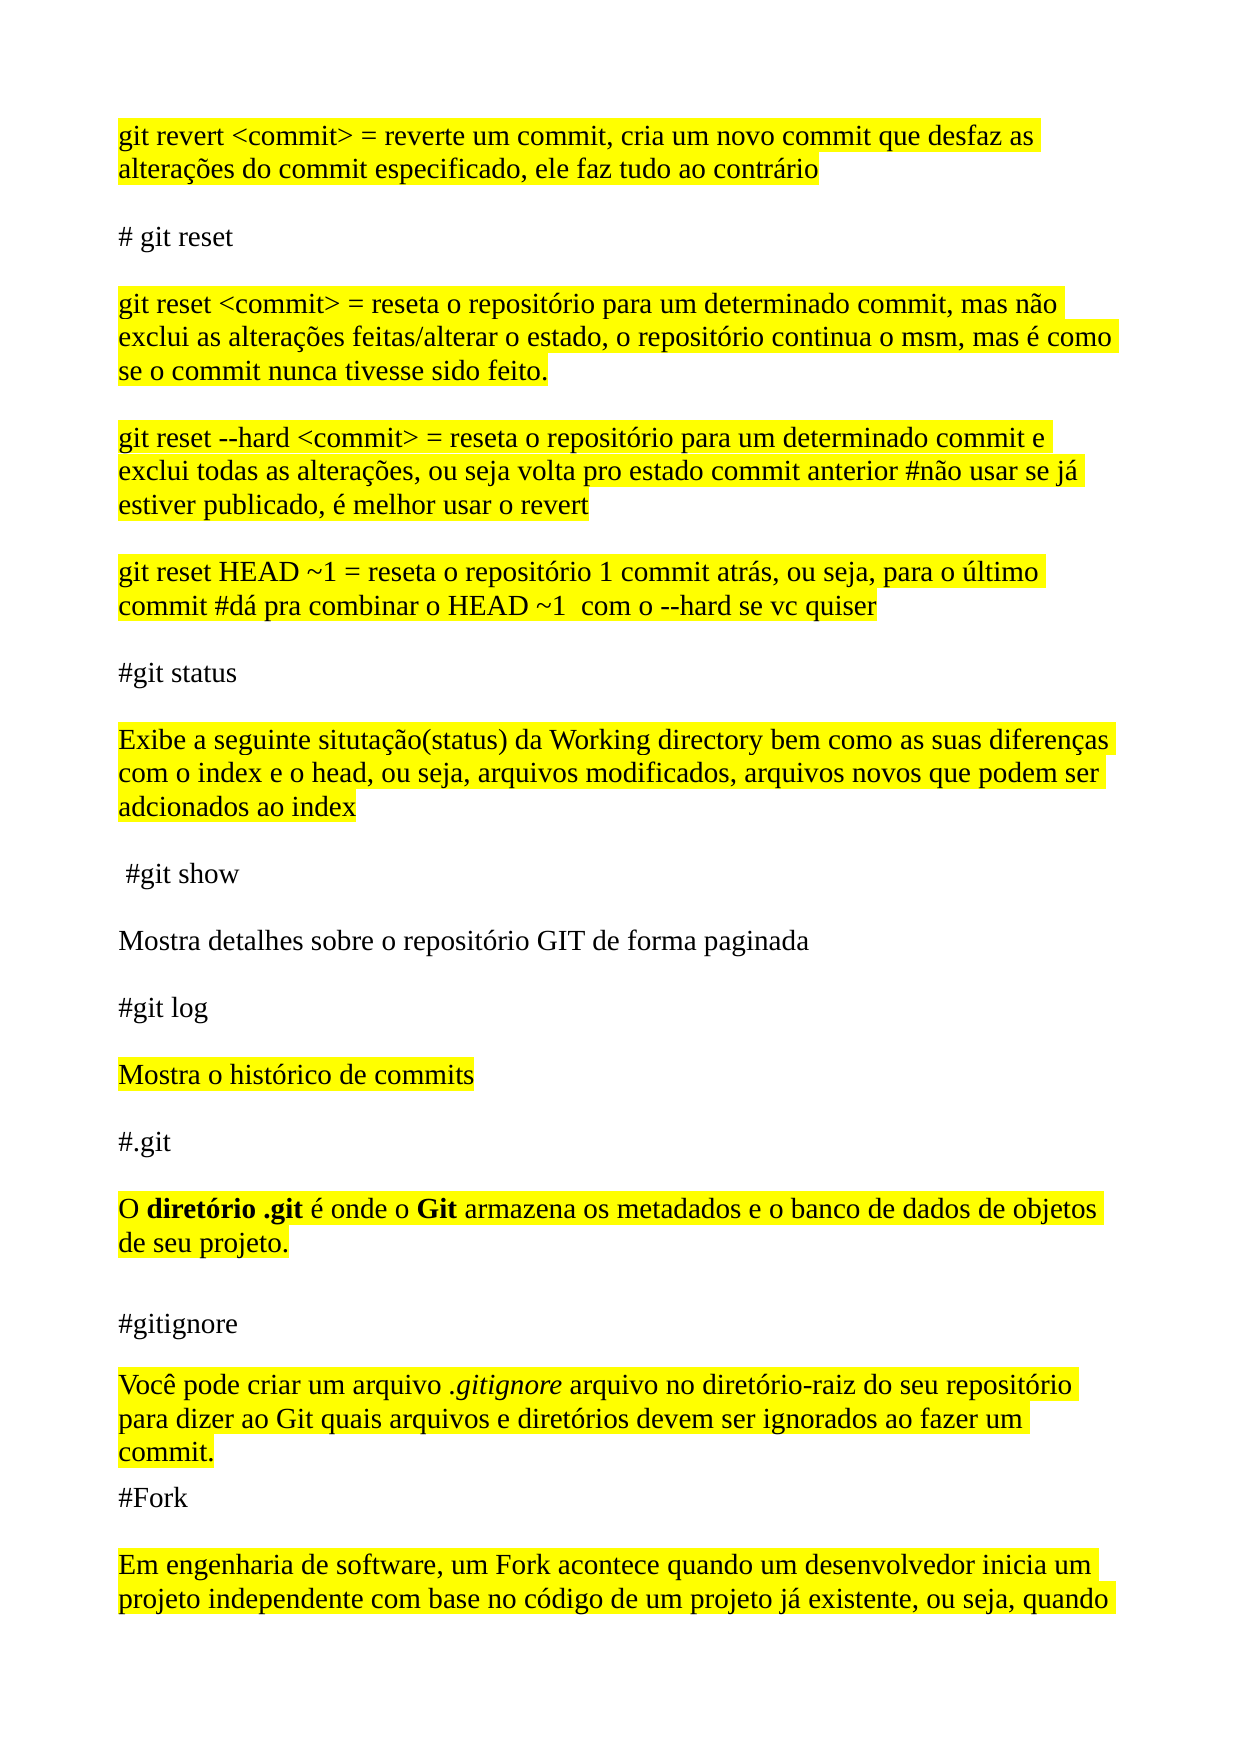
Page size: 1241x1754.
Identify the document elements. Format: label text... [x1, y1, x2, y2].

text Mostra detalhes sobre o repositório GIT de forma paginada [118, 923, 1122, 957]
text git reset --hard <commit> = reseta o repositório para um determinado commit e exclui todas as alterações, ou seja volta pro estado commit anterior #não usar se já estiver publicado, é melhor usar o revert [118, 420, 1122, 521]
text # git reset [118, 219, 1122, 252]
text git reset <commit> = reseta o repositório para um determinado commit, mas não exclui as alterações feitas/alterar o estado, o repositório continua o msm, mas é como se o commit nunca tivesse sido feito. [118, 286, 1122, 386]
text Exibe a seguinte situtação(status) da Working directory bem como as suas diferenças com o index e o head, ou seja, arquivos modificados, arquivos novos que podem ser adcionados ao index [118, 722, 1122, 822]
text git revert <commit> = reverte um commit, cria um novo commit que desfaz as alterações do commit especificado, ele faz tudo ao contrário [118, 118, 1122, 185]
text #git show [118, 856, 1122, 889]
text O diretório .git é onde o Git armazena os metadados e o banco de dados de objetos de seu projeto. [118, 1191, 1122, 1258]
text #Fork [118, 1480, 1122, 1514]
subtitle Você pode criar um arquivo .gitignore arquivo no diretório-raiz do seu repositório para dizer ao Git quais arquivos e diretórios devem ser ignorados ao fazer um commit. [118, 1367, 1122, 1468]
text Mostra o histórico de commits [118, 1057, 1122, 1091]
text #.git [118, 1124, 1122, 1158]
text #git status [118, 655, 1122, 688]
text #git log [118, 990, 1122, 1024]
text git reset HEAD ~1 = reseta o repositório 1 commit atrás, ou seja, para o último commit #dá pra combinar o HEAD ~1 com o --hard se vc quiser [118, 554, 1122, 621]
text Em engenharia de software, um Fork acontece quando um desenvolvedor inicia um projeto independente com base no código de um projeto já existente, ou seja, quando [118, 1547, 1122, 1614]
subtitle #gitignore [118, 1307, 1122, 1340]
